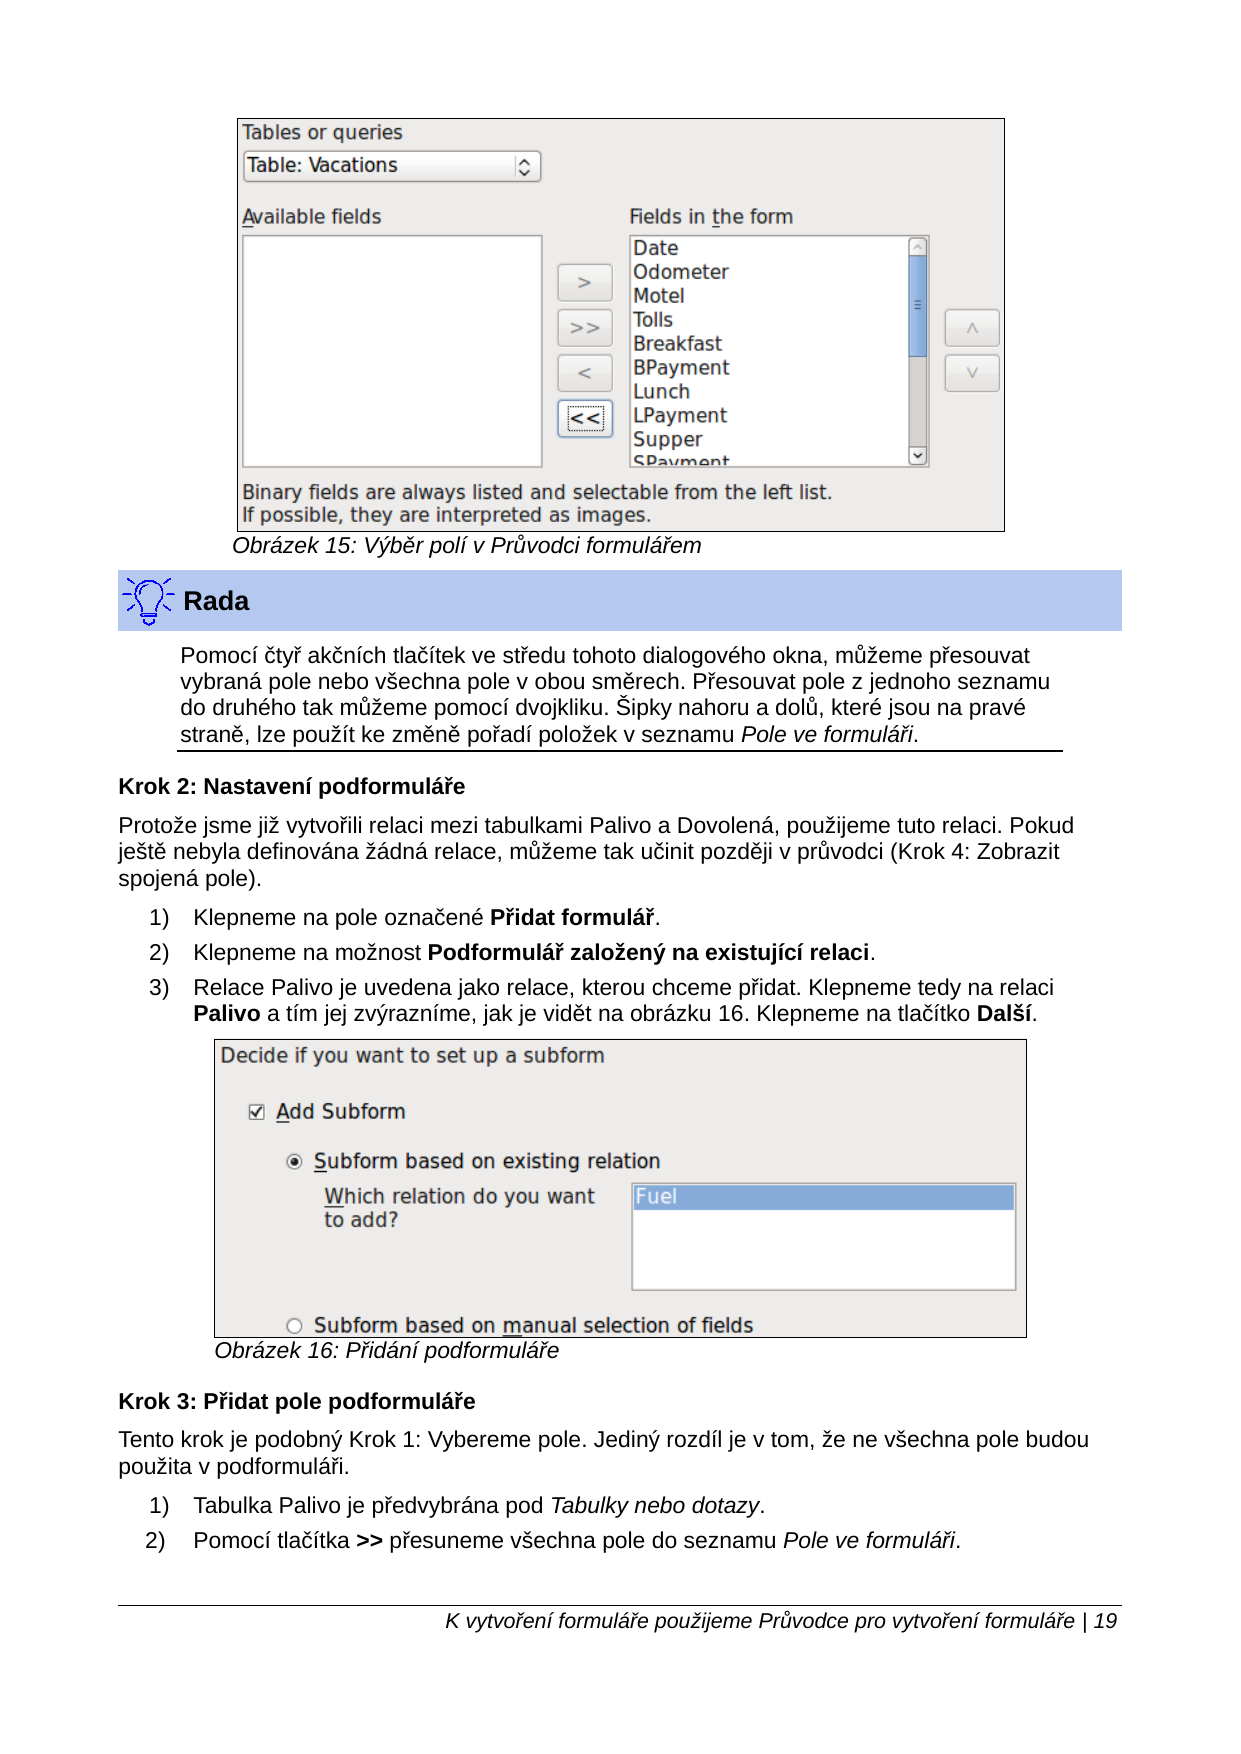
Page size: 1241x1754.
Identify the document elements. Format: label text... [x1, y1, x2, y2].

subtitle Rada [118, 582, 1122, 622]
text Obrázek 15: Výběr polí v Průvodci formulářem [232, 529, 1008, 558]
text Protože jsme již vytvořili relaci mezi tabulkami Palivo a Dovolená, použijeme tuto relaci. Pokud ještě nebyla definována žádná relace, můžeme tak učinit později v průvodci (Krok 4: Zobrazit spojená pole). [118, 812, 1122, 891]
list Tabulka Palivo je předvybrána pod Tabulky nebo dotazy. [169, 1492, 1122, 1518]
picture [215, 1040, 1026, 1337]
list Relace Palivo je uvedena jako relace, kterou chceme přidat. Klepneme tedy na relaci Palivo a tím jej zvýrazníme, jak je vidět na obrázku 16. Klepneme na tlačítko Další. [169, 974, 1122, 1027]
picture [119, 570, 179, 630]
text Obrázek 16: Přidání podformuláře [214, 1338, 1026, 1364]
list Pomocí tlačítka >> přesuneme všechna pole do seznamu Pole ve formuláři. [165, 1527, 1122, 1553]
text Krok 2: Nastavení podformuláře [118, 773, 1122, 799]
text Pomocí čtyř akčních tlačítek ve středu tohoto dialogového okna, můžeme přesouvat vybraná pole nebo všechna pole v obou směrech. Přesouvat pole z jednoho seznamu do druhého tak můžeme pomocí dvojkliku. Šipky nahoru a dolů, které jsou na pravé straně, lze použít ke změně pořadí položek v seznamu Pole ve formuláři. [177, 638, 1063, 750]
text Krok 3: Přidat pole podformuláře [118, 1388, 1122, 1414]
list Klepneme na pole označené Přidat formulář. [169, 903, 1122, 930]
list Tento krok je podobný Kroku 1: Výběr polí. Jediný rozdíl je v tom, že ne všechna pole budou použita v podformuláři. [118, 1426, 1122, 1479]
list Klepneme na možnost Podformulář založený na existující relaci. [169, 939, 1122, 965]
picture [238, 119, 1004, 531]
